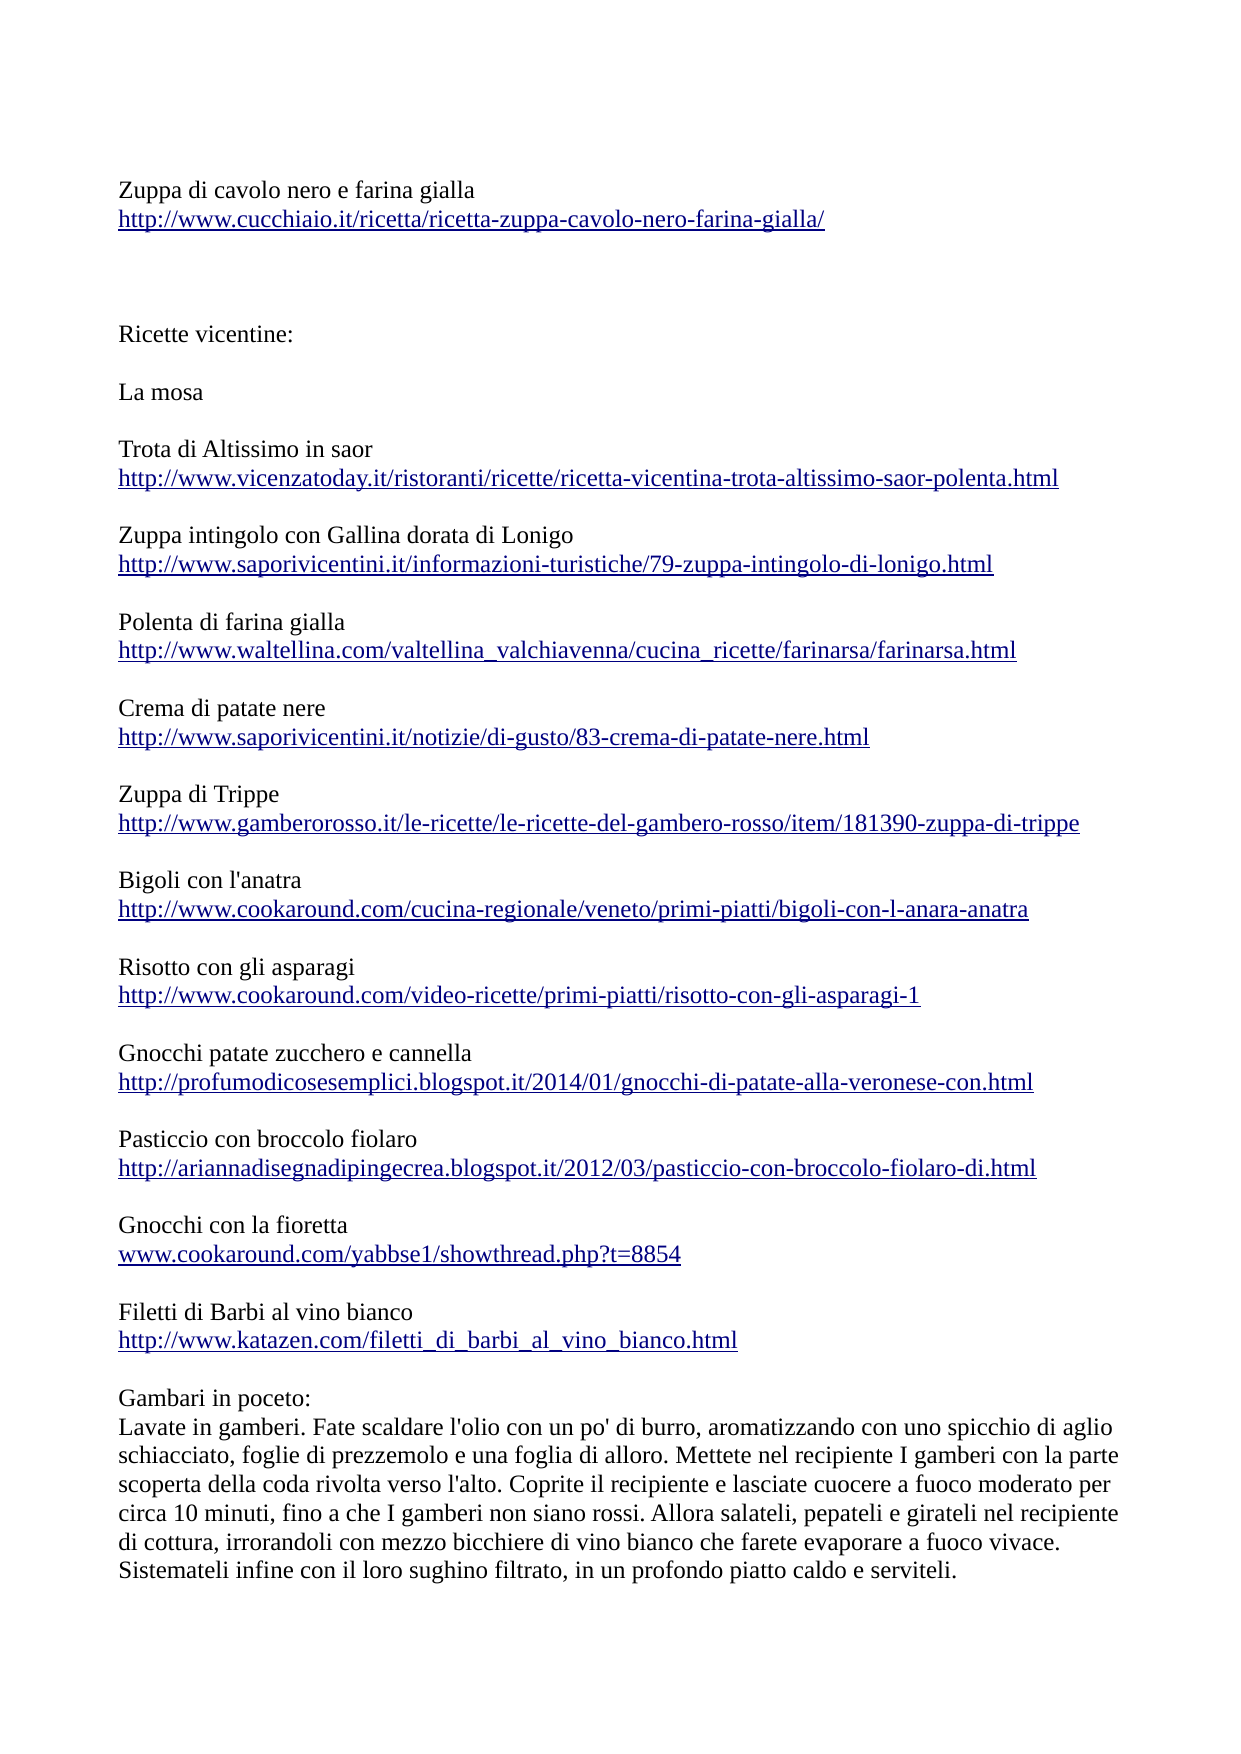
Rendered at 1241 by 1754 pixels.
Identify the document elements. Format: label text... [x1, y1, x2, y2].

text Gnocchi patate zucchero e cannella [118, 1038, 1122, 1067]
text http://www.saporivicentini.it/notizie/di-gusto/83-crema-di-patate-nere.html [118, 722, 1122, 751]
text La mosa [118, 377, 1122, 406]
text Zuppa di cavolo nero e farina gialla [118, 176, 1122, 204]
text Pasticcio con broccolo fiolaro [118, 1124, 1122, 1153]
text Crema di patate nere [118, 693, 1122, 722]
text http://www.saporivicentini.it/informazioni-turistiche/79-zuppa-intingolo-di-lonigo.html [118, 549, 1122, 578]
text Zuppa di Trippe [118, 779, 1122, 808]
text Polenta di farina gialla [118, 607, 1122, 636]
text Ricette vicentine: [118, 319, 1122, 348]
text http://www.vicenzatoday.it/ristoranti/ricette/ricetta-vicentina-trota-altissimo-saor-polenta.html [118, 463, 1122, 492]
text Bigoli con l'anatra [118, 866, 1122, 894]
text www.cookaround.com/yabbse1/showthread.php?t=8854 [118, 1239, 1122, 1268]
text http://www.cookaround.com/cucina-regionale/veneto/primi-piatti/bigoli-con-l-anara-anatra [118, 894, 1122, 923]
text Gnocchi con la fioretta [118, 1211, 1122, 1239]
text Filetti di Barbi al vino bianco [118, 1297, 1122, 1326]
text http://www.waltellina.com/valtellina_valchiavenna/cucina_ricette/farinarsa/farinarsa.html [118, 636, 1122, 664]
text http://www.gamberorosso.it/le-ricette/le-ricette-del-gambero-rosso/item/181390-zuppa-di-trippe [118, 808, 1122, 837]
text http://profumodicosesemplici.blogspot.it/2014/01/gnocchi-di-patate-alla-veronese-con.html [118, 1067, 1122, 1096]
text Lavate in gamberi. Fate scaldare l'olio con un po' di burro, aromatizzando con uno spicchio di aglio schiacciato, foglie di prezzemolo e una foglia di alloro. Mettete nel recipiente I gamberi con la parte scoperta della coda rivolta verso l'alto. Coprite il recipiente e lasciate cuocere a fuoco moderato per circa 10 minuti, fino a che I gamberi non siano rossi. Allora salateli, pepateli e girateli nel recipiente di cottura, irrorandoli con mezzo bicchiere di vino bianco che farete evaporare a fuoco vivace. Sistemateli infine con il loro sughino filtrato, in un profondo piatto caldo e serviteli. [118, 1412, 1122, 1584]
text Risotto con gli asparagi [118, 952, 1122, 981]
text Zuppa intingolo con Gallina dorata di Lonigo [118, 521, 1122, 549]
text http://www.cucchiaio.it/ricetta/ricetta-zuppa-cavolo-nero-farina-gialla/ [118, 204, 1122, 233]
text http://www.cookaround.com/video-ricette/primi-piatti/risotto-con-gli-asparagi-1 [118, 981, 1122, 1009]
text Gambari in poceto: [118, 1383, 1122, 1412]
text Trota di Altissimo in saor [118, 434, 1122, 463]
text http://ariannadisegnadipingecrea.blogspot.it/2012/03/pasticcio-con-broccolo-fiolaro-di.html [118, 1153, 1122, 1182]
text http://www.katazen.com/filetti_di_barbi_al_vino_bianco.html [118, 1326, 1122, 1354]
